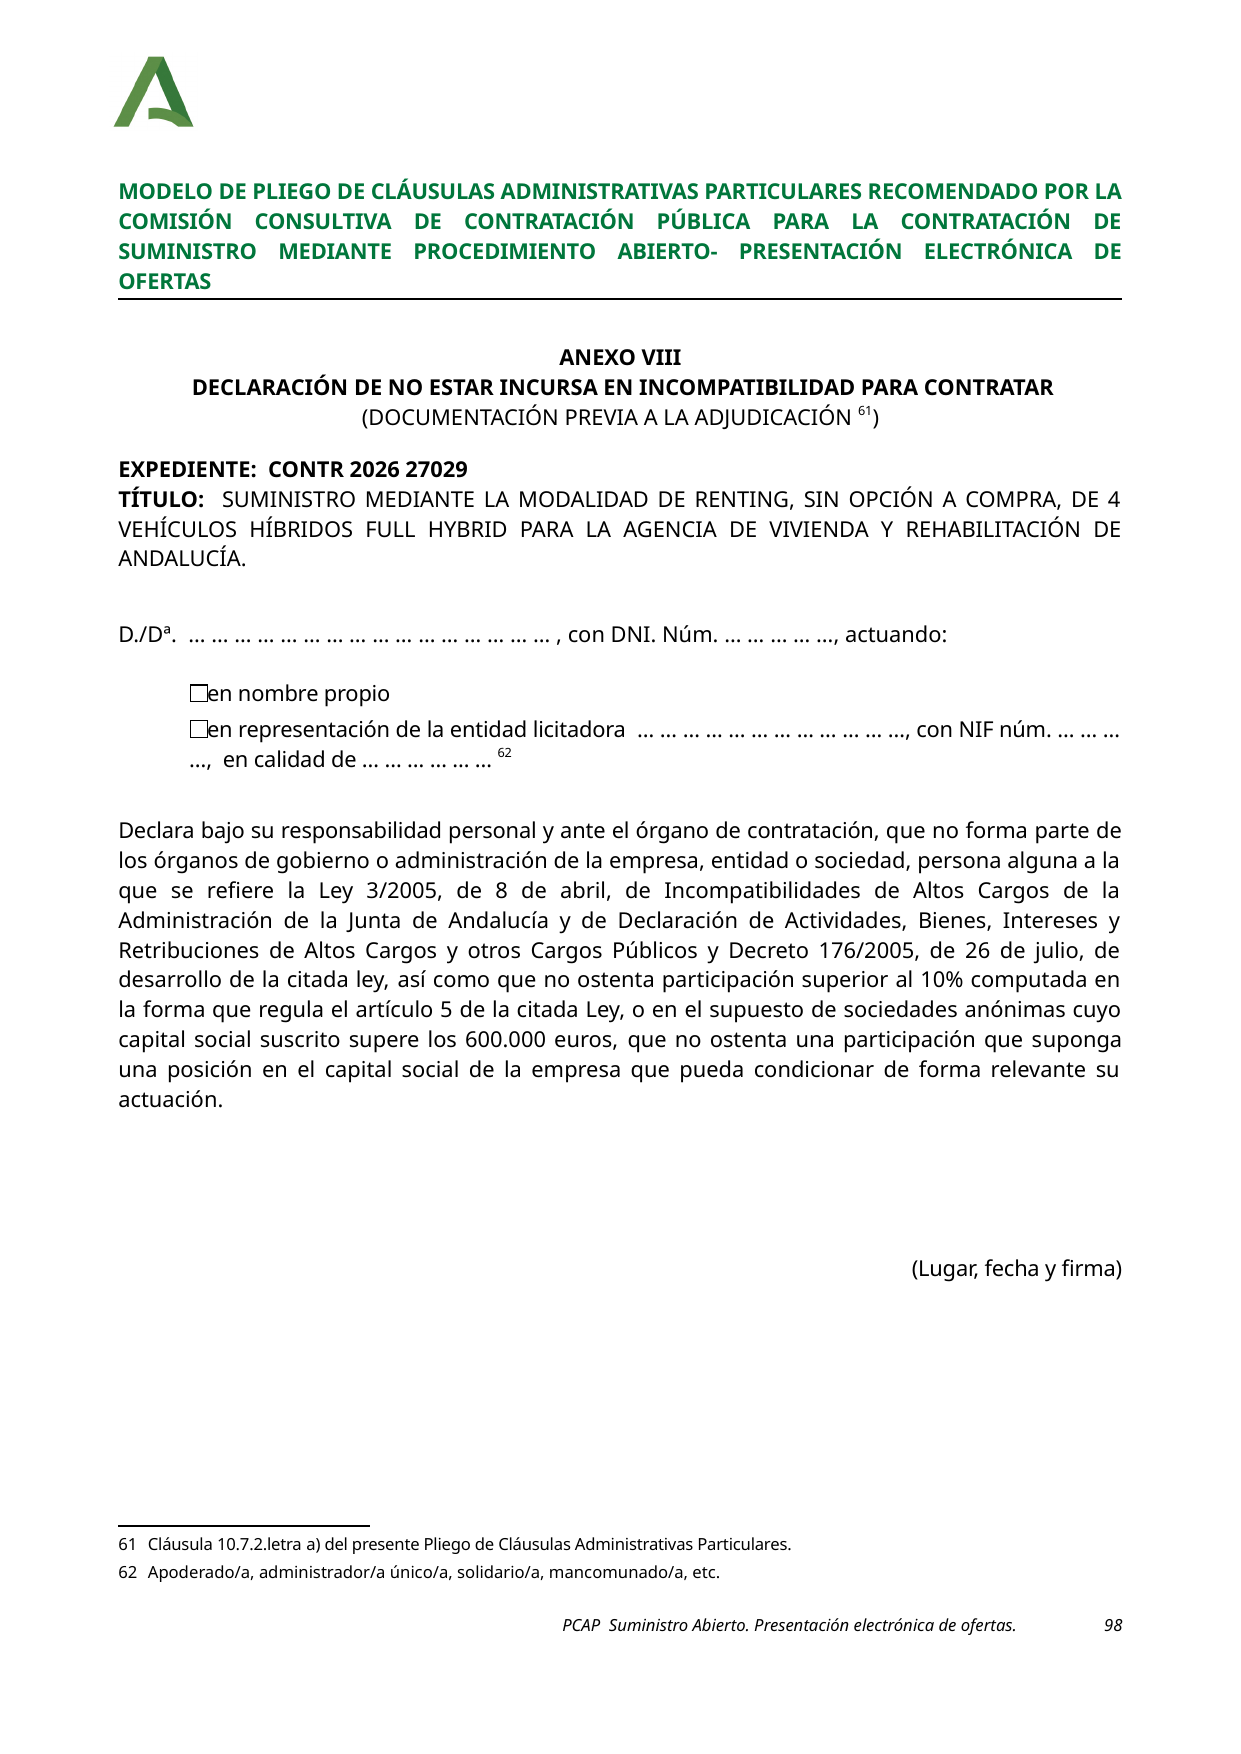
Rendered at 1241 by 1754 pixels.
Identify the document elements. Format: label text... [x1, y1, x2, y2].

text EXPEDIENTE: CONTR 2026 27029 [118, 454, 1122, 484]
text ANEXO VIII [118, 342, 1122, 372]
text DECLARACIÓN DE NO ESTAR INCURSA EN INCOMPATIBILIDAD PARA CONTRATAR [118, 372, 1122, 402]
text en nombre propio [189, 678, 1122, 708]
text Declara bajo su responsabilidad personal y ante el órgano de contratación, que no forma parte de los órganos de gobierno o administración de la empresa, entidad o sociedad, persona alguna a la que se refiere la Ley 3/2005, de 8 de abril, de Incompatibilidades de Altos Cargos de la Administración de la Junta de Andalucía y de Declaración de Actividades, Bienes, Intereses y Retribuciones de Altos Cargos y otros Cargos Públicos y Decreto 176/2005, de 26 de julio, de desarrollo de la citada ley, así como que no ostenta participación superior al 10% computada en la forma que regula el artículo 5 de la citada Ley, o en el supuesto de sociedades anónimas cuyo capital social suscrito supere los 600.000 euros, que no ostenta una participación que suponga una posición en el capital social de la empresa que pueda condicionar de forma relevante su actuación. [118, 816, 1122, 1113]
text en representación de la entidad licitadora … … … … … … … … … … … …, con NIF núm. … … … …, en calidad de … … … … … … [189, 714, 1122, 774]
text Apoderado/a, administrador/a único/a, solidario/a, mancomunado/a, etc. [118, 1561, 1122, 1584]
text (DOCUMENTACIÓN PREVIA A LA ADJUDICACIÓN ) [118, 402, 1122, 431]
text (Lugar, fecha y firma) [118, 1253, 1122, 1283]
text MODELO DE PLIEGO DE CLÁUSULAS ADMINISTRATIVAS PARTICULARES RECOMENDADO POR LA COMISIÓN CONSULTIVA DE CONTRATACIÓN PÚBLICA PARA LA CONTRATACIÓN DE SUMINISTRO MEDIANTE PROCEDIMIENTO ABIERTO- PRESENTACIÓN ELECTRÓNICA DE OFERTAS [118, 176, 1122, 298]
text Cláusula 10.7.2.letra a) del presente Pliego de Cláusulas Administrativas Particulares. [118, 1532, 1122, 1555]
text TÍTULO: SUMINISTRO MEDIANTE LA MODALIDAD DE RENTING, SIN OPCIÓN A COMPRA, DE 4 VEHÍCULOS HÍBRIDOS FULL HYBRID PARA LA AGENCIA DE VIVIENDA Y REHABILITACIÓN DE ANDALUCÍA. [118, 484, 1122, 573]
text D./Dª. … … … … … … … … … … … … … … … … , con DNI. Núm. … … … … …, actuando: [118, 619, 1122, 648]
picture [109, 52, 198, 131]
